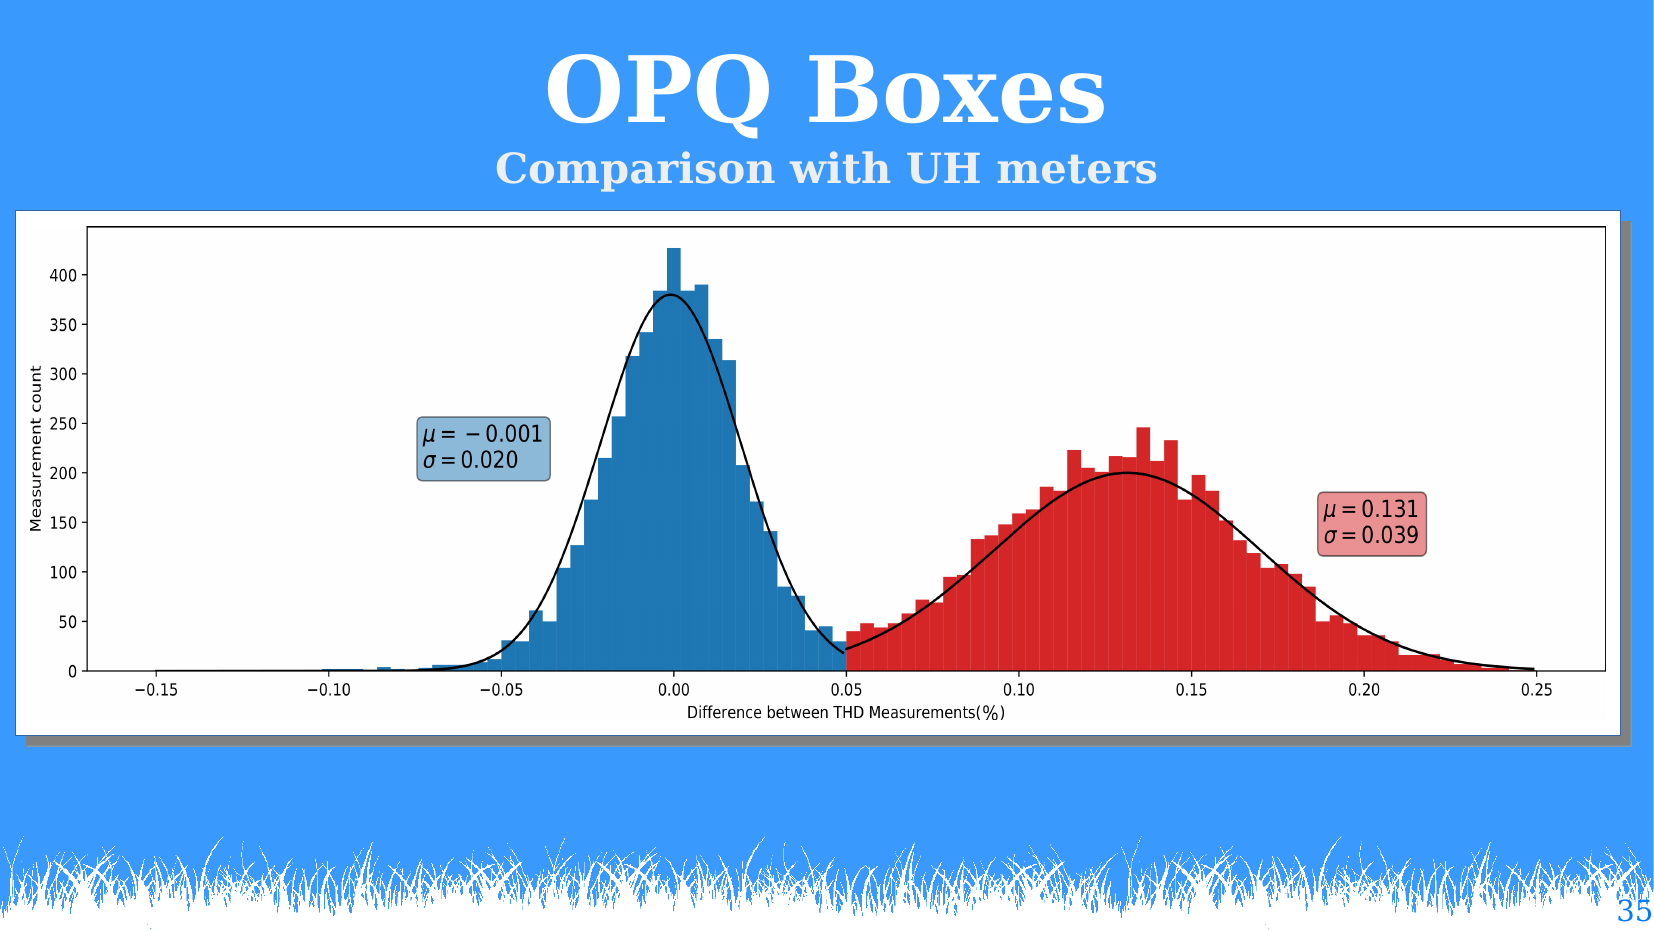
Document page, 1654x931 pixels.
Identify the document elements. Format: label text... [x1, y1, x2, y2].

text_box [15, 210, 1621, 736]
title OPQ Boxes Comparison with UH meters [82, 36, 1571, 194]
picture [0, 0, 1654, 931]
